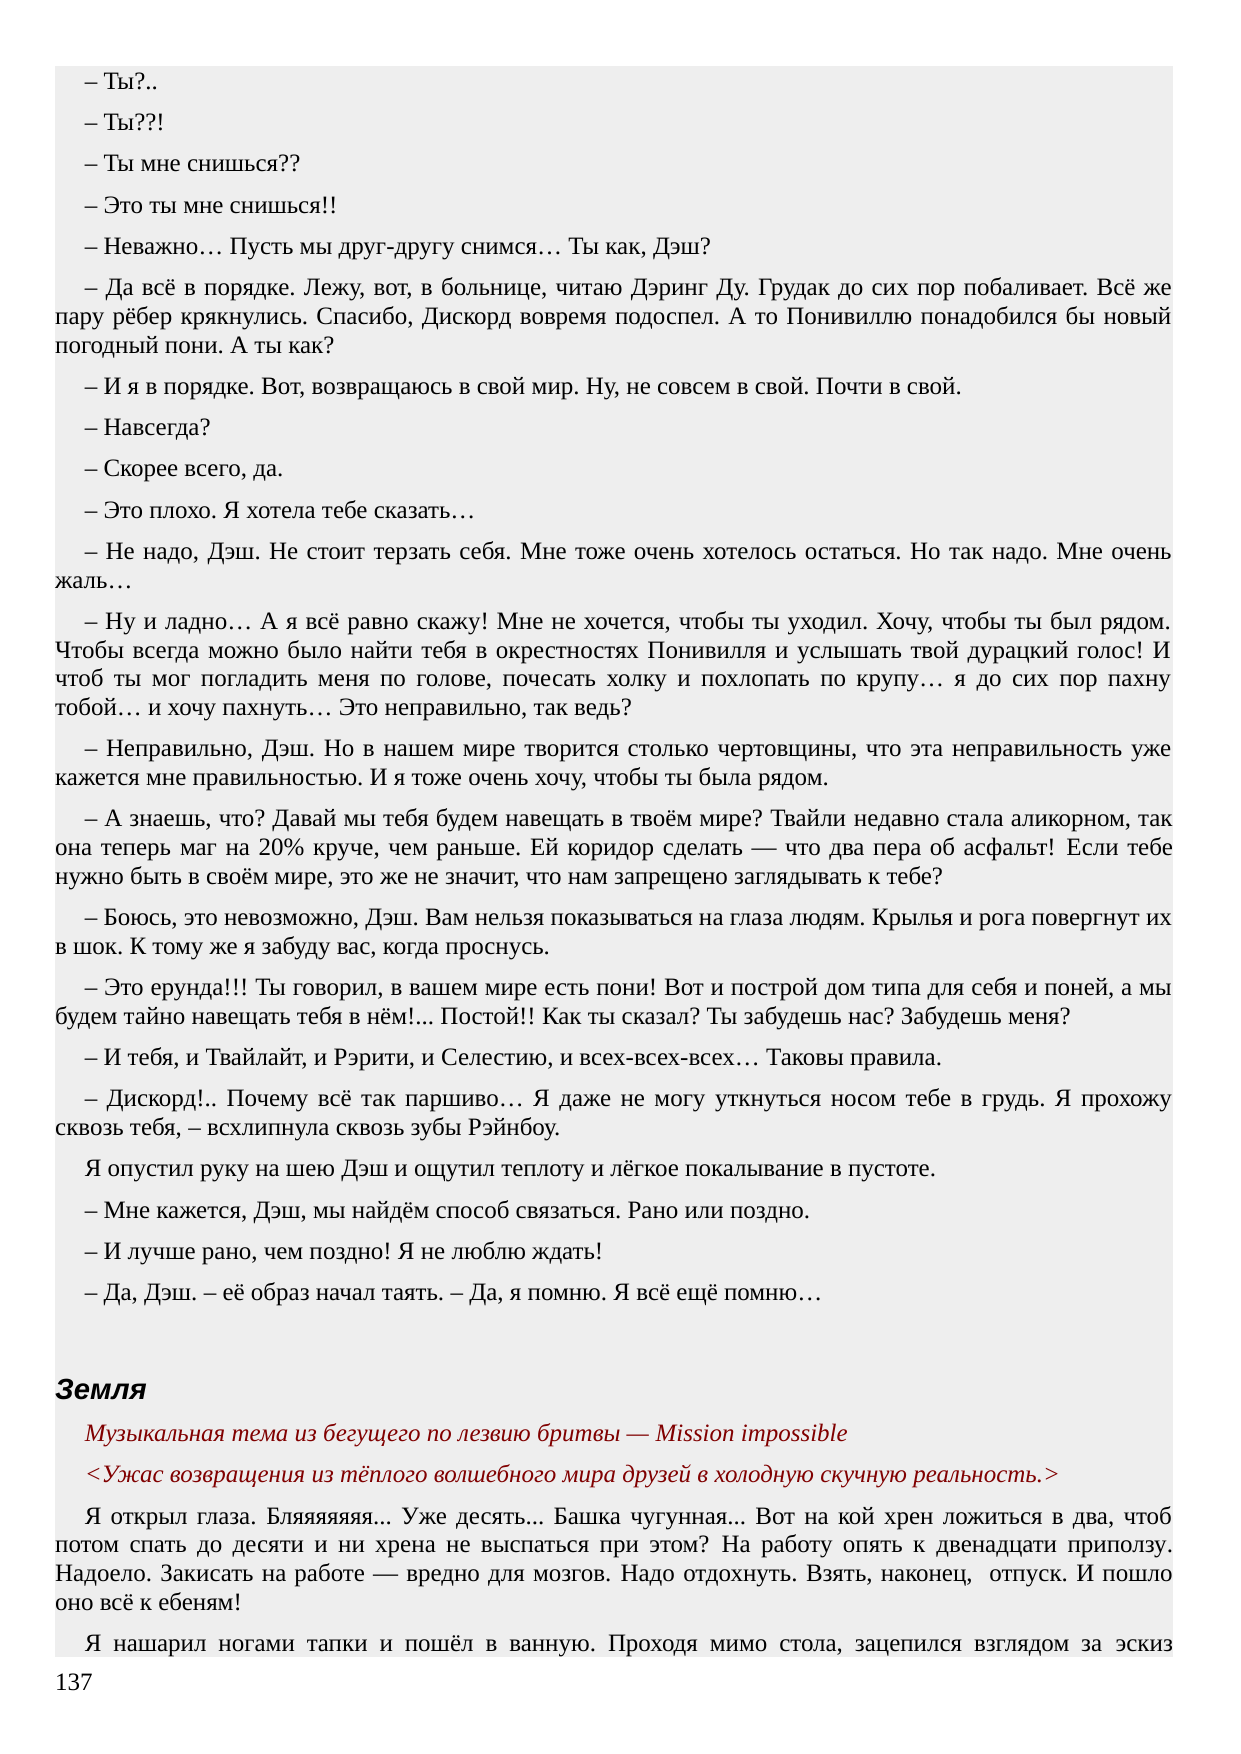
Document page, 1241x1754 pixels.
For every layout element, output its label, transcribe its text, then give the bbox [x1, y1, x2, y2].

text – Это ерунда!!! Ты говорил, в вашем мире есть пони! Вот и построй дом типа для себя и поней, а мы будем тайно навещать тебя в нём!... Постой!! Как ты сказал? Ты забудешь нас? Забудешь меня? [55, 972, 1173, 1030]
text – И я в порядке. Вот, возвращаюсь в свой мир. Ну, не совсем в свой. Почти в свой. [55, 371, 1173, 400]
text <Ужас возвращения из тёплого волшебного мира друзей в холодную скучную реальность.> [55, 1459, 1173, 1488]
text – Скорее всего, да. [55, 453, 1173, 482]
text – Неправильно, Дэш. Но в нашем мире творится столько чертовщины, что эта неправильность уже кажется мне правильностью. И я тоже очень хочу, чтобы ты была рядом. [55, 733, 1173, 791]
text – Не надо, Дэш. Не стоит терзать себя. Мне тоже очень хотелось остаться. Но так надо. Мне очень жаль… [55, 536, 1173, 593]
text – Ты мне снишься?? [55, 148, 1173, 177]
text – Навсегда? [55, 412, 1173, 441]
text – Это плохо. Я хотела тебе сказать… [55, 495, 1173, 523]
text – И тебя, и Твайлайт, и Рэрити, и Селестию, и всех-всех-всех… Таковы правила. [55, 1042, 1173, 1071]
text Я опустил руку на шею Дэш и ощутил теплоту и лёгкое покалывание в пустоте. [55, 1153, 1173, 1182]
subtitle Земля [55, 1372, 1173, 1406]
text – Дискорд!.. Почему всё так паршиво… Я даже не могу уткнуться носом тебе в грудь. Я прохожу сквозь тебя, – всхлипнула сквозь зубы Рэйнбоу. [55, 1083, 1173, 1141]
text Я открыл глаза. Бляяяяяяя... Уже десять... Башка чугунная... Вот на кой хрен ложиться в два, чтоб потом спать до десяти и ни хрена не выспаться при этом? На работу опять к двенадцати приползу. Надоело. Закисать на работе — вредно для мозгов. Надо отдохнуть. Взять, наконец, отпуск. И пошло оно всё к ебеням! [55, 1501, 1173, 1616]
text – Ну и ладно… А я всё равно скажу! Мне не хочется, чтобы ты уходил. Хочу, чтобы ты был рядом. Чтобы всегда можно было найти тебя в окрестностях Понивилля и услышать твой дурацкий голос! И чтоб ты мог погладить меня по голове, почесать холку и похлопать по крупу… я до сих пор пахну тобой… и хочу пахнуть… Это неправильно, так ведь? [55, 606, 1173, 721]
text – Да, Дэш. – её образ начал таять. – Да, я помню. Я всё ещё помню… [55, 1277, 1173, 1306]
text – Ты??! [55, 107, 1173, 136]
text – И лучше рано, чем поздно! Я не люблю ждать! [55, 1236, 1173, 1265]
text – Ты?.. [55, 66, 1173, 95]
text – Мне кажется, Дэш, мы найдём способ связаться. Рано или поздно. [55, 1195, 1173, 1223]
text – Боюсь, это невозможно, Дэш. Вам нельзя показываться на глаза людям. Крылья и рога повергнут их в шок. К тому же я забуду вас, когда проснусь. [55, 902, 1173, 960]
text Музыкальная тема из бегущего по лезвию бритвы — Mission impossible [55, 1418, 1173, 1447]
text – А знаешь, что? Давай мы тебя будем навещать в твоём мире? Твайли недавно стала аликорном, так она теперь маг на 20% круче, чем раньше. Ей коридор сделать — что два пера об асфальт! Если тебе нужно быть в своём мире, это же не значит, что нам запрещено заглядывать к тебе? [55, 803, 1173, 890]
text – Это ты мне снишься!! [55, 190, 1173, 218]
text – Неважно… Пусть мы друг-другу снимся… Ты как, Дэш? [55, 231, 1173, 260]
text – Да всё в порядке. Лежу, вот, в больнице, читаю Дэринг Ду. Грудак до сих пор побаливает. Всё же пару рёбер крякнулись. Спасибо, Дискорд вовремя подоспел. А то Понивиллю понадобился бы новый погодный пони. А ты как? [55, 272, 1173, 358]
text Я нашарил ногами тапки и пошёл в ванную. Проходя мимо стола, зацепился взглядом за эскиз [55, 1628, 1173, 1657]
